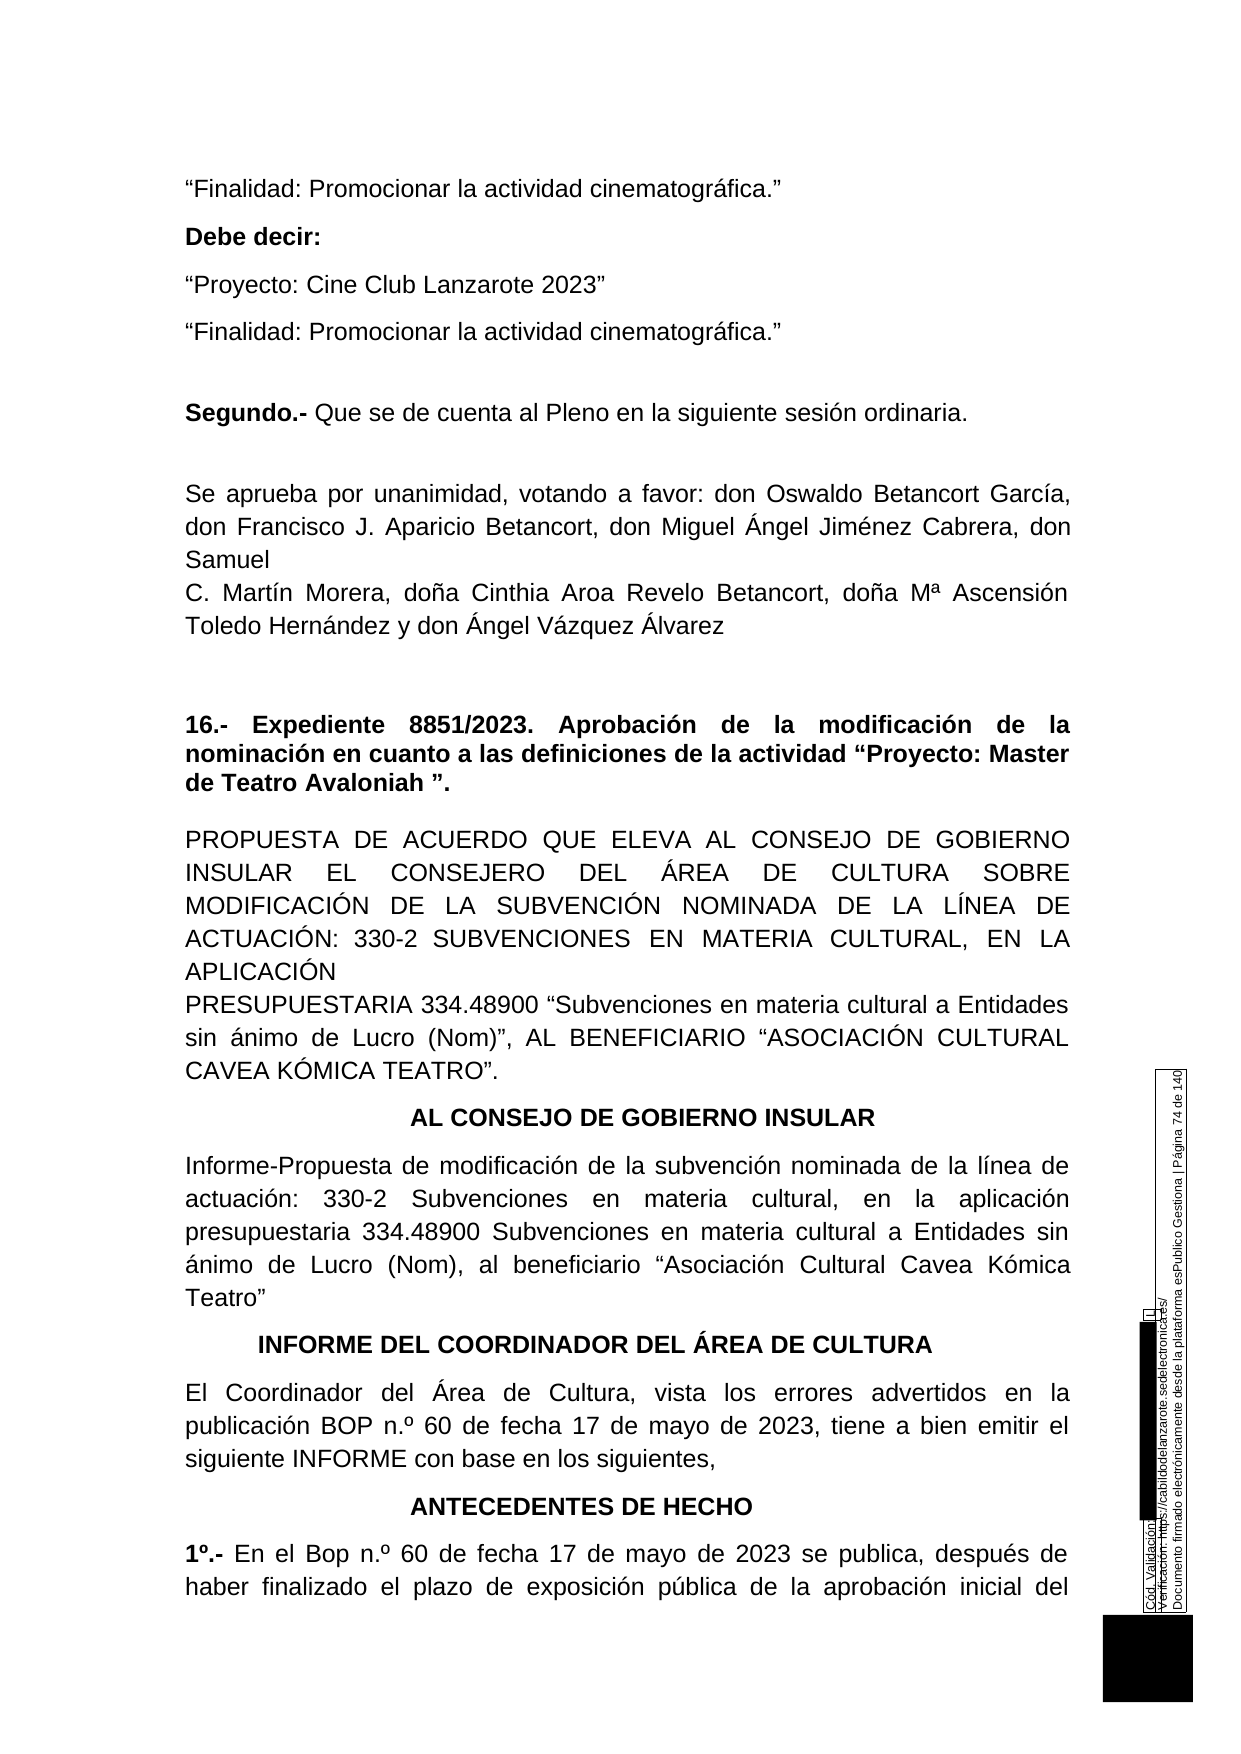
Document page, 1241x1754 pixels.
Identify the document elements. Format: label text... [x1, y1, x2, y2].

text PRESUPUESTARIA 334.48900 “Subvenciones en materia cultural a Entidades sin ánimo de Lucro (Nom)”, AL BENEFICIARIO “ASOCIACIÓN CULTURAL CAVEA KÓMICA TEATRO”. [185, 990, 1070, 1085]
text Segundo.- Que se de cuenta al Pleno en la siguiente sesión ordinaria. [185, 398, 1088, 427]
text L [1144, 1311, 1155, 1320]
subtitle 16.- Expediente 8851/2023. Aprobación de la modificación de la nominación en cuanto a las definiciones de la actividad “Proyecto: Master de Teatro Avaloniah ”. [185, 710, 1070, 796]
text “Proyecto: Cine Club Lanzarote 2023” [185, 270, 1088, 298]
text “Finalidad: Promocionar la actividad cinematográfica.” [185, 317, 1088, 346]
text Documento firmado electrónicamente desde la plataforma esPublico Gestiona | Página 74 de 140 [1171, 1071, 1184, 1612]
text Cód. Validación: [1144, 1520, 1155, 1612]
text 1º.- En el Bop n.º 60 de fecha 17 de mayo de 2023 se publica, después de haber finalizado el plazo de exposición pública de la aprobación inicial del [185, 1539, 1070, 1601]
subtitle AL CONSEJO DE GOBIERNO INSULAR [410, 1103, 1088, 1132]
text El Coordinador del Área de Cultura, vista los errores advertidos en la publicación BOP n.º 60 de fecha 17 de mayo de 2023, tiene a bien emitir el siguiente INFORME con base en los siguientes, [185, 1378, 1070, 1473]
subtitle INFORME DEL COORDINADOR DEL ÁREA DE CULTURA [255, 1331, 936, 1359]
text “Finalidad: Promocionar la actividad cinematográfica.” [185, 174, 1088, 203]
subtitle ANTECEDENTES DE HECHO [410, 1492, 1088, 1520]
subtitle Debe decir: [185, 222, 1088, 251]
text PROPUESTA DE ACUERDO QUE ELEVA AL CONSEJO DE GOBIERNO INSULAR EL CONSEJERO DEL ÁREA DE CULTURA SOBRE MODIFICACIÓN DE LA SUBVENCIÓN NOMINADA DE LA LÍNEA DE ACTUACIÓN: 330-2 SUBVENCIONES EN MATERIA CULTURAL, EN LA APLICACIÓN [185, 825, 1070, 986]
text Verificación: https://cabildodelanzarote.sedelectronica.es/ [1156, 1071, 1169, 1612]
text Se aprueba por unanimidad, votando a favor: don Oswaldo Betancort García, don Francisco J. Aparicio Betancort, don Miguel Ángel Jiménez Cabrera, don Samuel [185, 479, 1071, 574]
text Informe-Propuesta de modificación de la subvención nominada de la línea de actuación: 330-2 Subvenciones en materia cultural, en la aplicación presupuestaria 334.48900 Subvenciones en materia cultural a Entidades sin ánimo de Lucro (Nom), al beneficiario “Asociación Cultural Cavea Kómica Teatro” [185, 1151, 1070, 1312]
text C. Martín Morera, doña Cinthia Aroa Revelo Betancort, doña Mª Ascensión Toledo Hernández y don Ángel Vázquez Álvarez [185, 578, 1088, 640]
